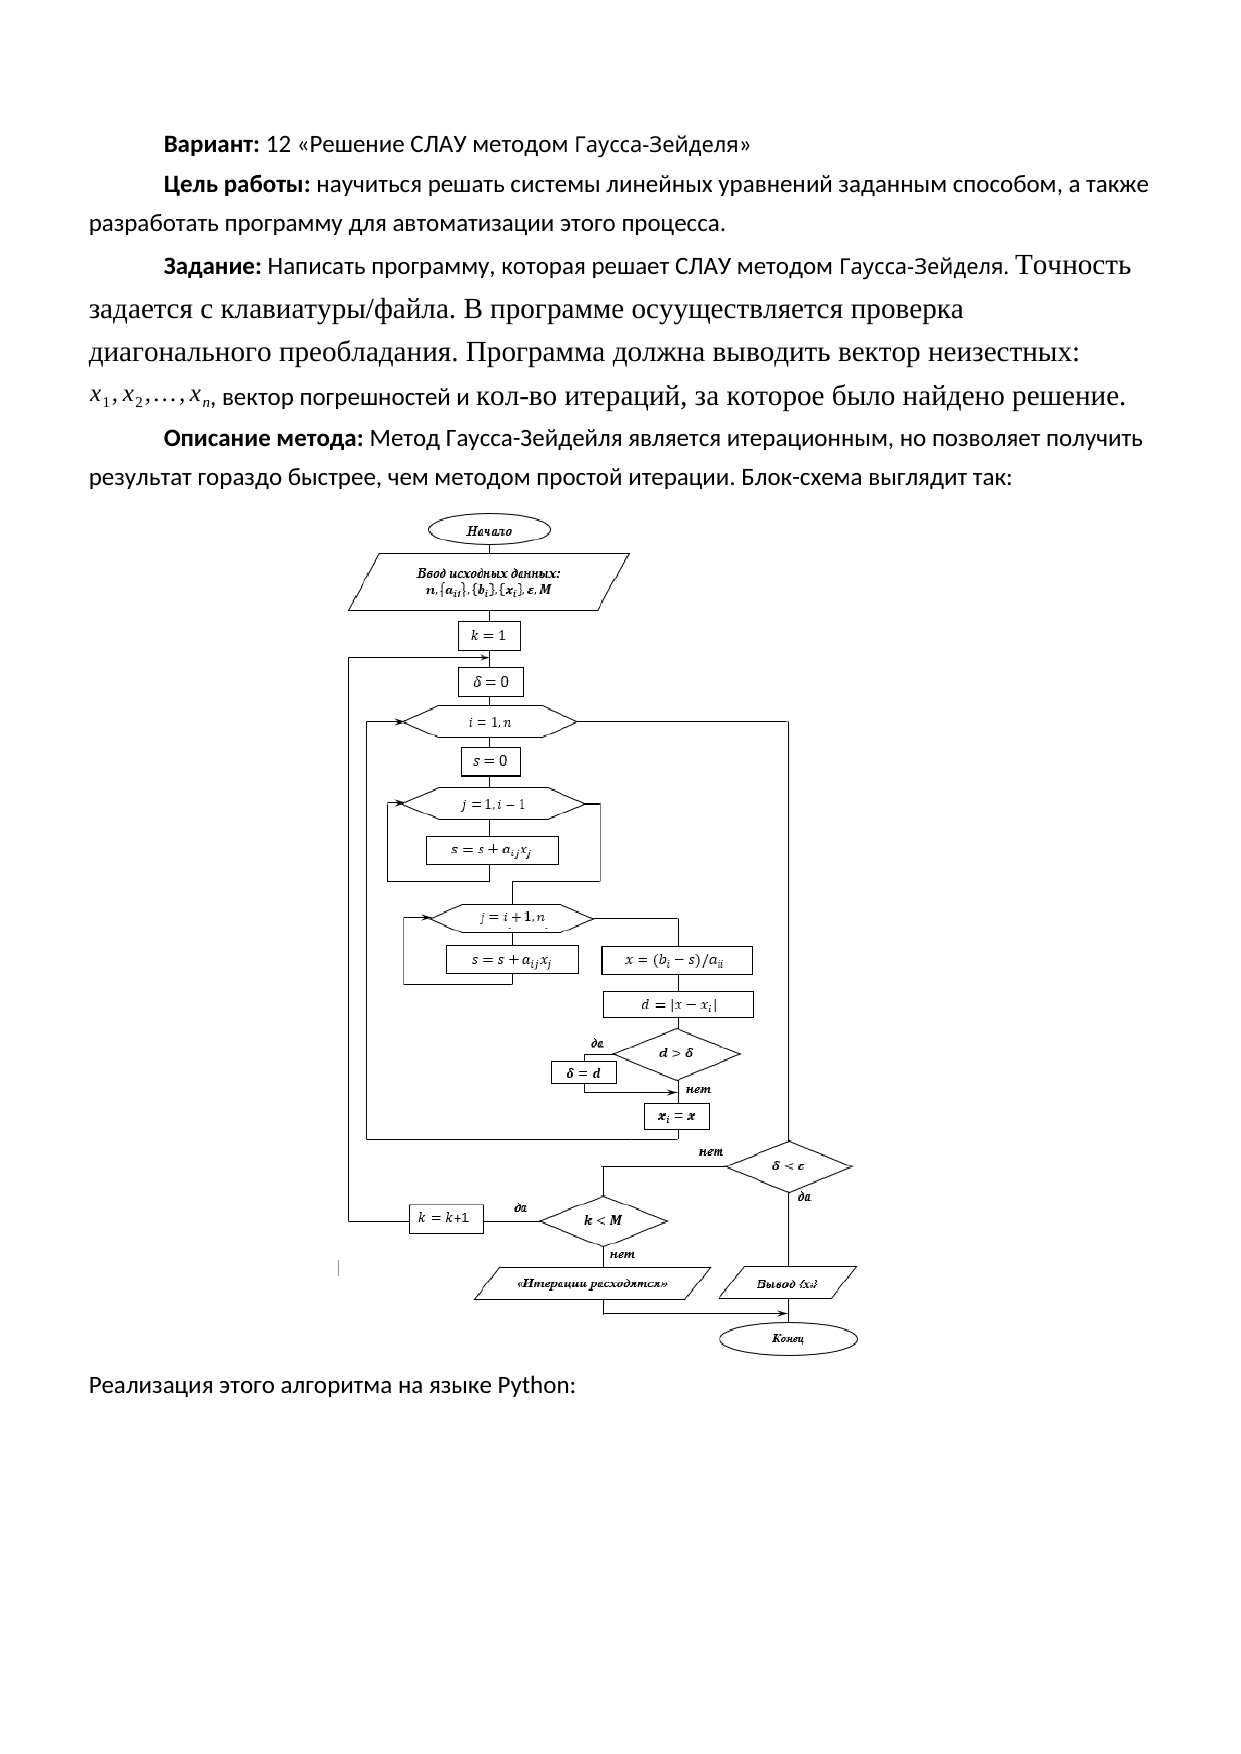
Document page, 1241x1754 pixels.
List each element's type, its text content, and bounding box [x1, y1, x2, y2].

text Описание метода: Метод Гаусса-Зейдейля является итерационным, но позволяет получить результат гораздо быстрее, чем методом простой итерации. Блок-схема выглядит так: [88, 422, 1152, 492]
text Вариант: 12 «Решение СЛАУ методом Гаусса-Зейделя» [88, 128, 1152, 159]
picture [324, 501, 917, 1361]
text Реализация этого алгоритма на языке Python: [88, 1369, 1152, 1400]
text Цель работы: научиться решать системы линейных уравнений заданным способом, а также разработать программу для автоматизации этого процесса. [88, 168, 1152, 238]
text Задание: Написать программу, которая решает СЛАУ методом Гаусса-Зейделя. Точность задается с клавиатуры/файла. В программе осууществляется проверка диагонального преобладания. Программа должна выводить вектор неизестных: , вектор погрешностей и кол-во итераций, за которое было найдено решение. [88, 247, 1152, 412]
